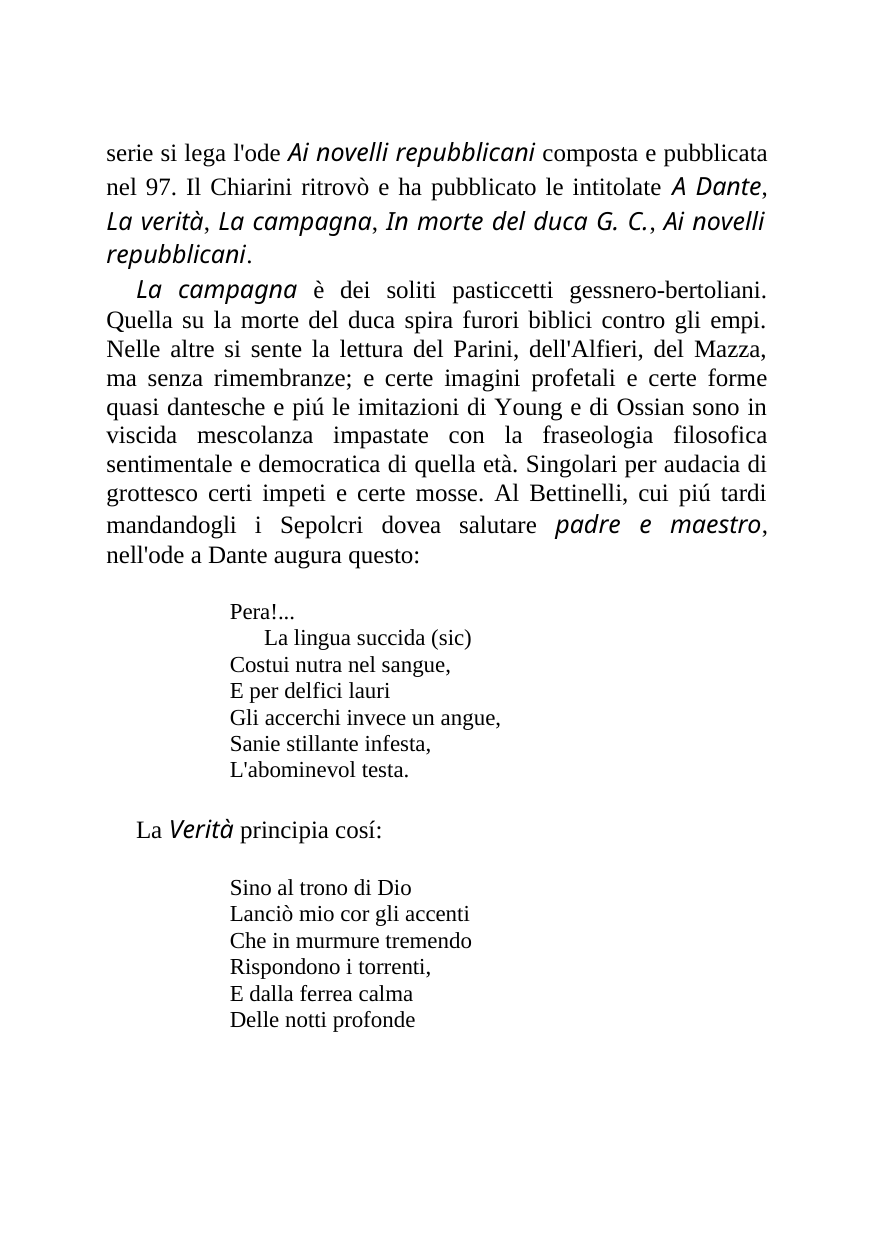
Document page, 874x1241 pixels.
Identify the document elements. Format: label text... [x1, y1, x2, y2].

text Delle notti profonde [200, 1006, 768, 1032]
text L'abominevol testa. [200, 756, 768, 783]
text E per delfici lauri [200, 677, 768, 703]
text Pera!... [200, 598, 768, 624]
text Gli accerchi invece un angue, [200, 703, 768, 730]
text Sanie stillante infesta, [200, 730, 768, 756]
text Lanciò mio cor gli accenti [200, 901, 768, 927]
text Sino al trono di Dio [200, 874, 768, 901]
text E dalla ferrea calma [200, 979, 768, 1006]
text Costui nutra nel sangue, [200, 651, 768, 677]
text serie si lega l'ode Ai novelli repubblicani composta e pubblicata nel 97. Il Chiarini ritrovò e ha pubblicato le intitolate A Dante, La verità, La campagna, In morte del duca G. C., Ai novelli repubblicani. [106, 135, 768, 271]
text La campagna è dei soliti pasticcetti gessnero-bertoliani. Quella su la morte del duca spira furori biblici contro gli empi. Nelle altre si sente la lettura del Parini, dell'Alfieri, del Mazza, ma senza rimembranze; e certe imagini profetali e certe forme quasi dantesche e piú le imitazioni di Young e di Ossian sono in viscida mescolanza impastate con la fraseologia filosofica sentimentale e democratica di quella età. Singolari per audacia di grottesco certi impeti e certe mosse. Al Bettinelli, cui piú tardi mandandogli i Sepolcri dovea salutare padre e maestro, nell'ode a Dante augura questo: [106, 271, 768, 569]
text Che in murmure tremendo [200, 927, 768, 953]
text La lingua succida (sic) [200, 624, 768, 651]
text Rispondono i torrenti, [200, 953, 768, 979]
text La Verità principia cosí: [106, 811, 768, 845]
